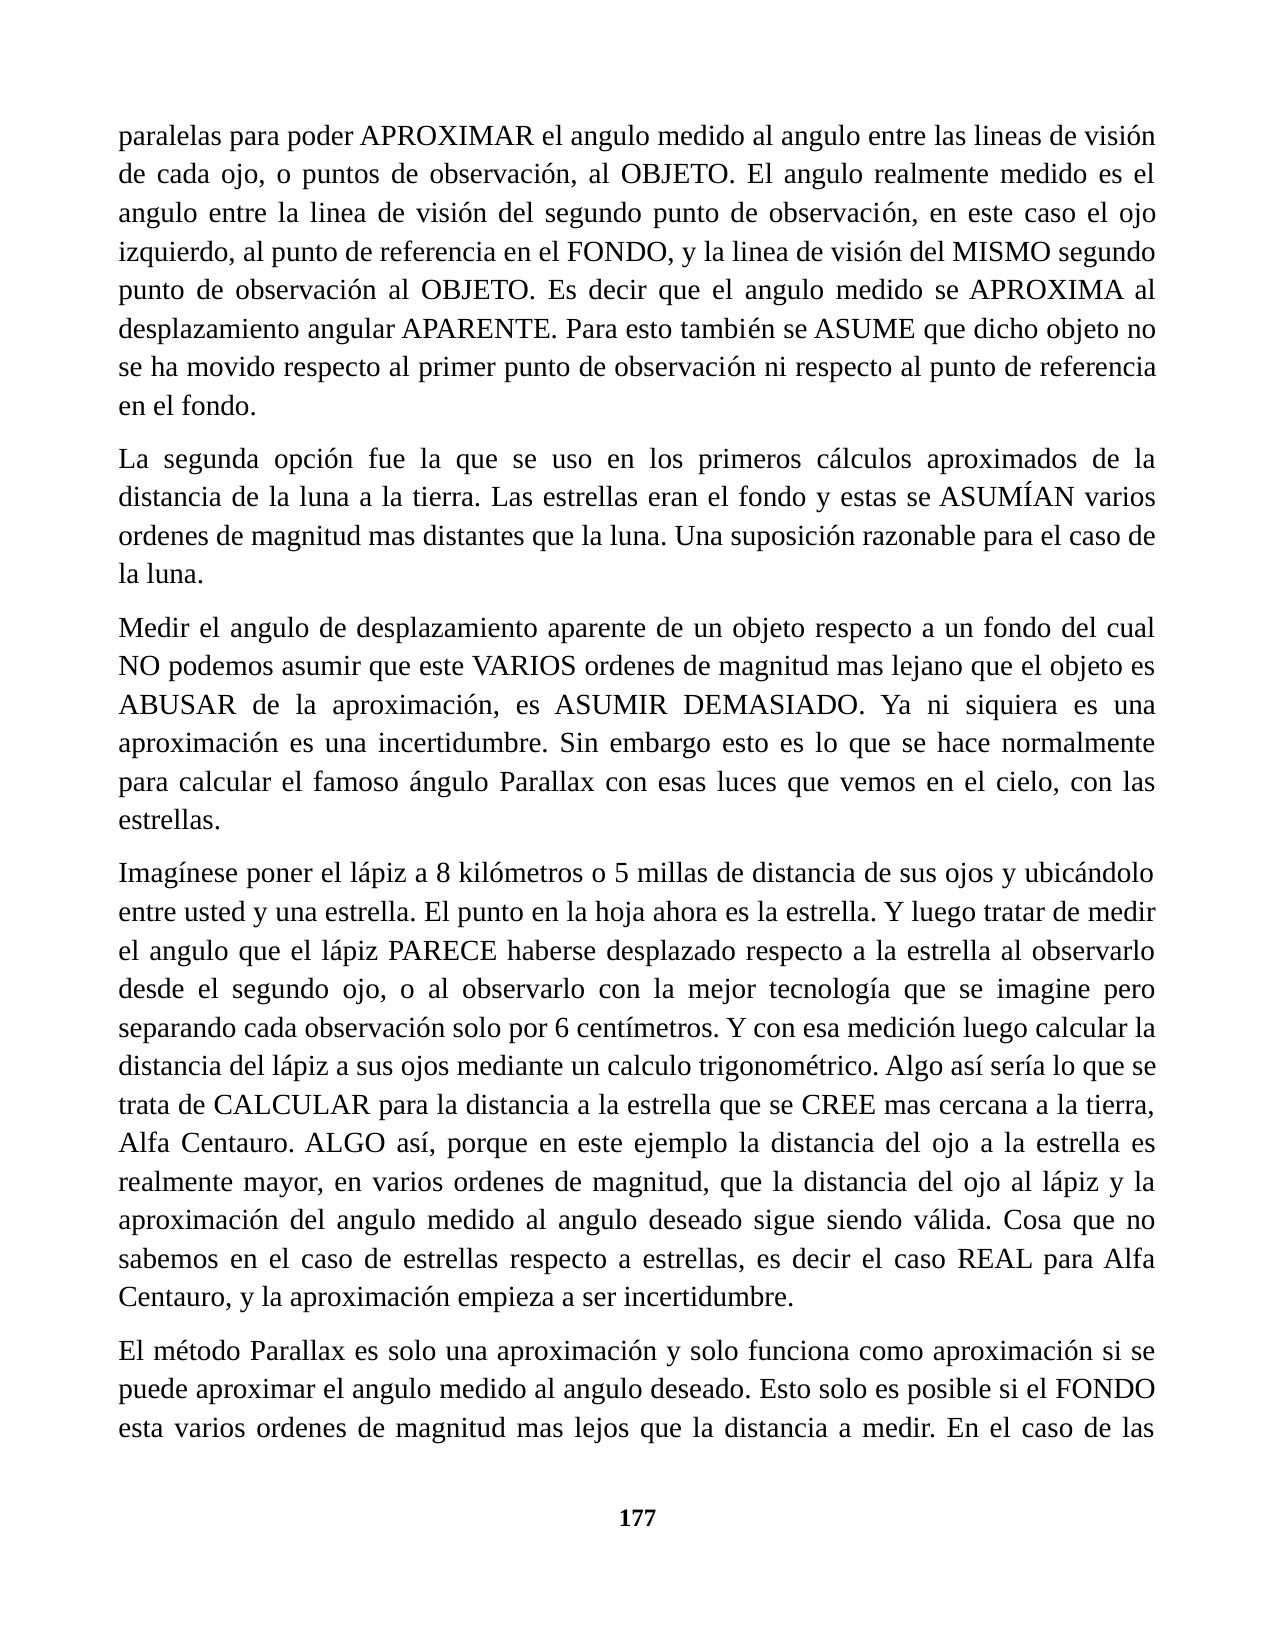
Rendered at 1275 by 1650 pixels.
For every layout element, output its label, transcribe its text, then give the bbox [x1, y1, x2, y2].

text Medir el angulo de desplazamiento aparente de un objeto respecto a un fondo del cual NO podemos asumir que este VARIOS ordenes de magnitud mas lejano que el objeto es ABUSAR de la aproximación, es ASUMIR DEMASIADO. Ya ni siquiera es una aproximación es una incertidumbre. Sin embargo esto es lo que se hace normalmente para calcular el famoso ángulo Parallax con esas luces que vemos en el cielo, con las estrellas. [118, 610, 1157, 836]
text paralelas para poder APROXIMAR el angulo medido al angulo entre las lineas de visión de cada ojo, o puntos de observación, al OBJETO. El angulo realmente medido es el angulo entre la linea de visión del segundo punto de observación, en este caso el ojo izquierdo, al punto de referencia en el FONDO, y la linea de visión del MISMO segundo punto de observación al OBJETO. Es decir que el angulo medido se APROXIMA al desplazamiento angular APARENTE. Para esto también se ASUME que dicho objeto no se ha movido respecto al primer punto de observación ni respecto al punto de referencia en el fondo. [118, 118, 1157, 421]
text El método Parallax es solo una aproximación y solo funciona como aproximación si se puede aproximar el angulo medido al angulo deseado. Esto solo es posible si el FONDO esta varios ordenes de magnitud mas lejos que la distancia a medir. En el caso de las [118, 1333, 1157, 1443]
text La segunda opción fue la que se uso en los primeros cálculos aproximados de la distancia de la luna a la tierra. Las estrellas eran el fondo y estas se ASUMÍAN varios ordenes de magnitud mas distantes que la luna. Una suposición razonable para el caso de la luna. [118, 441, 1157, 590]
text Imagínese poner el lápiz a 8 kilómetros o 5 millas de distancia de sus ojos y ubicándolo entre usted y una estrella. El punto en la hoja ahora es la estrella. Y luego tratar de medir el angulo que el lápiz PARECE haberse desplazado respecto a la estrella al observarlo desde el segundo ojo, o al observarlo con la mejor tecnología que se imagine pero separando cada observación solo por 6 centímetros. Y con esa medición luego calcular la distancia del lápiz a sus ojos mediante un calculo trigonométrico. Algo así sería lo que se trata de CALCULAR para la distancia a la estrella que se CREE mas cercana a la tierra, Alfa Centauro. ALGO así, porque en este ejemplo la distancia del ojo a la estrella es realmente mayor, en varios ordenes de magnitud, que la distancia del ojo al lápiz y la aproximación del angulo medido al angulo deseado sigue siendo válida. Cosa que no sabemos en el caso de estrellas respecto a estrellas, es decir el caso REAL para Alfa Centauro, y la aproximación empieza a ser incertidumbre. [118, 856, 1157, 1313]
